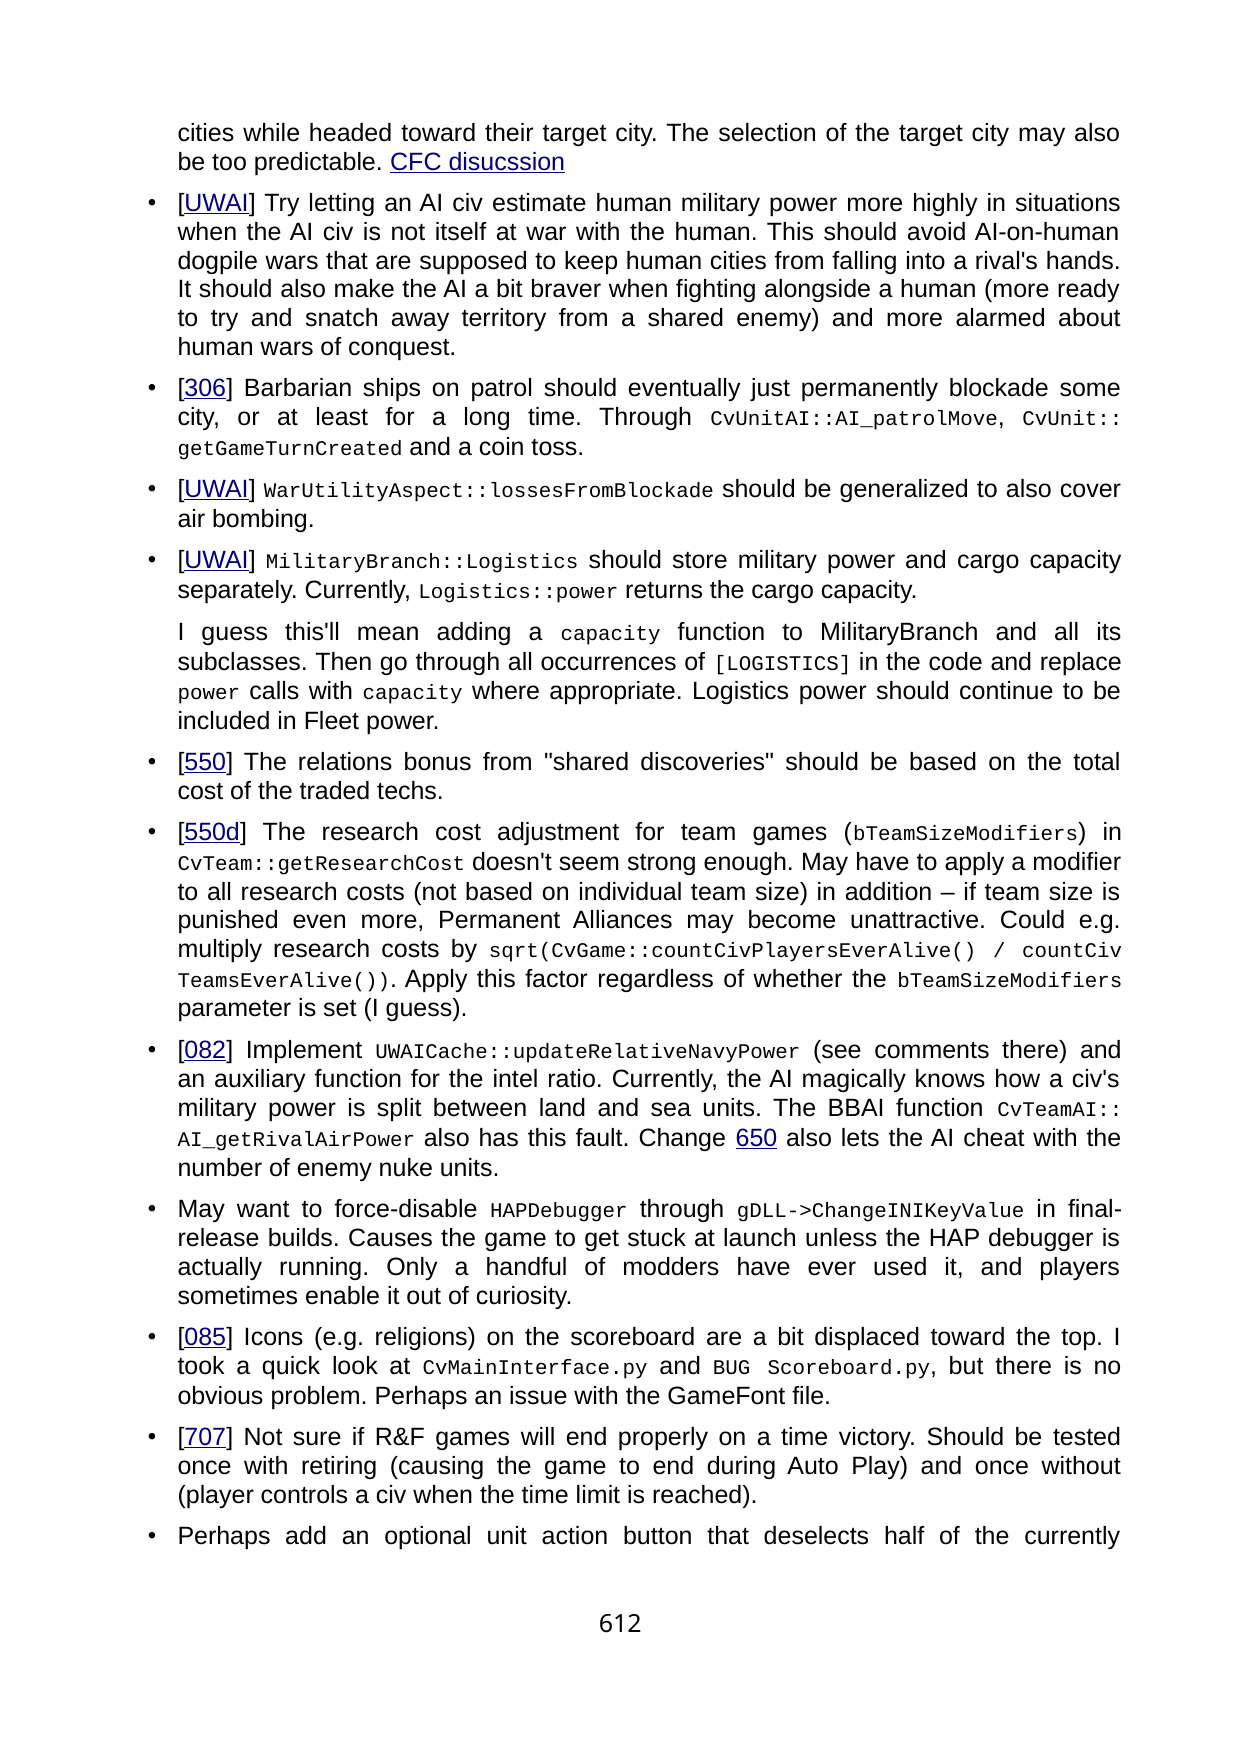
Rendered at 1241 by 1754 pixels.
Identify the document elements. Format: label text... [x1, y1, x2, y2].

list [UWAI] Try letting an AI civ estimate human military power more highly in situations when the AI civ is not itself at war with the human. This should avoid AI-on-human dogpile wars that are supposed to keep human cities from falling into a rival's hands. It should also make the AI a bit braver when fighting alongside a human (more ready to try and snatch away territory from a shared enemy) and more alarmed about human wars of conquest. [148, 188, 1122, 361]
list May want to force-disable HAPDebugger through gDLL->ChangeINIKeyValue in final-release builds. Causes the game to get stuck at launch unless the HAP debugger is actually running. Only a handful of modders have ever used it, and players sometimes enable it out of curiosity. [148, 1194, 1122, 1310]
list [UWAI] WarUtilityAspect::lossesFromBlockade should be generalized to also cover air bombing. [148, 474, 1122, 532]
list I guess this'll mean adding a capacity function to MilitaryBranch and all its subclasses. Then go through all occurrences of [LOGISTICS] in the code and replace power calls with capacity where appropriate. Logistics power should continue to be included in Fleet power. [148, 617, 1122, 734]
list [082] Implement UWAICache::updateRelativeNavyPower (see comments there) and an auxiliary function for the intel ratio. Currently, the AI magically knows how a civ's military power is split between land and sea units. The BBAI function CvTeamAI:: AI_getRivalAirPower also has this fault. Change 650 also lets the AI cheat with the number of enemy nuke units. [148, 1035, 1122, 1181]
list [550d] The research cost adjustment for team games (bTeamSizeModifiers) in CvTeam::getResearchCost doesn't seem strong enough. May have to apply a modifier to all research costs (not based on individual team size) in addition – if team size is punished even more, Permanent Alliances may become unattractive. Could e.g. multiply research costs by sqrt(CvGame::countCivPlayersEverAlive() / countCiv TeamsEverAlive()). Apply this factor regardless of whether the bTeamSizeModifiers parameter is set (I guess). [148, 817, 1122, 1022]
list Perhaps add an optional unit action button that deselects half of the currently [148, 1521, 1122, 1550]
list [550] The relations bonus from "shared discoveries" should be based on the total cost of the traded techs. [148, 747, 1122, 805]
list [085] Icons (e.g. religions) on the scoreboard are a bit displaced toward the top. I took a quick look at CvMainInterface.py and BUG Scoreboard.py, but there is no obvious problem. Perhaps an issue with the GameFont file. [148, 1322, 1122, 1409]
list cities while headed toward their target city. The selection of the target city may also be too predictable. CFC disucssion [148, 118, 1122, 176]
list [707] Not sure if R&F games will end properly on a time victory. Should be tested once with retiring (causing the game to end during Auto Play) and once without (player controls a civ when the time limit is reached). [148, 1422, 1122, 1508]
list [306] Barbarian ships on patrol should eventually just permanently blockade some city, or at least for a long time. Through CvUnitAI::AI_patrolMove, CvUnit:: getGameTurnCreated and a coin toss. [148, 373, 1122, 461]
list [UWAI] MilitaryBranch::Logistics should store military power and cargo capacity separately. Currently, Logistics::power returns the cargo capacity. [148, 545, 1122, 604]
